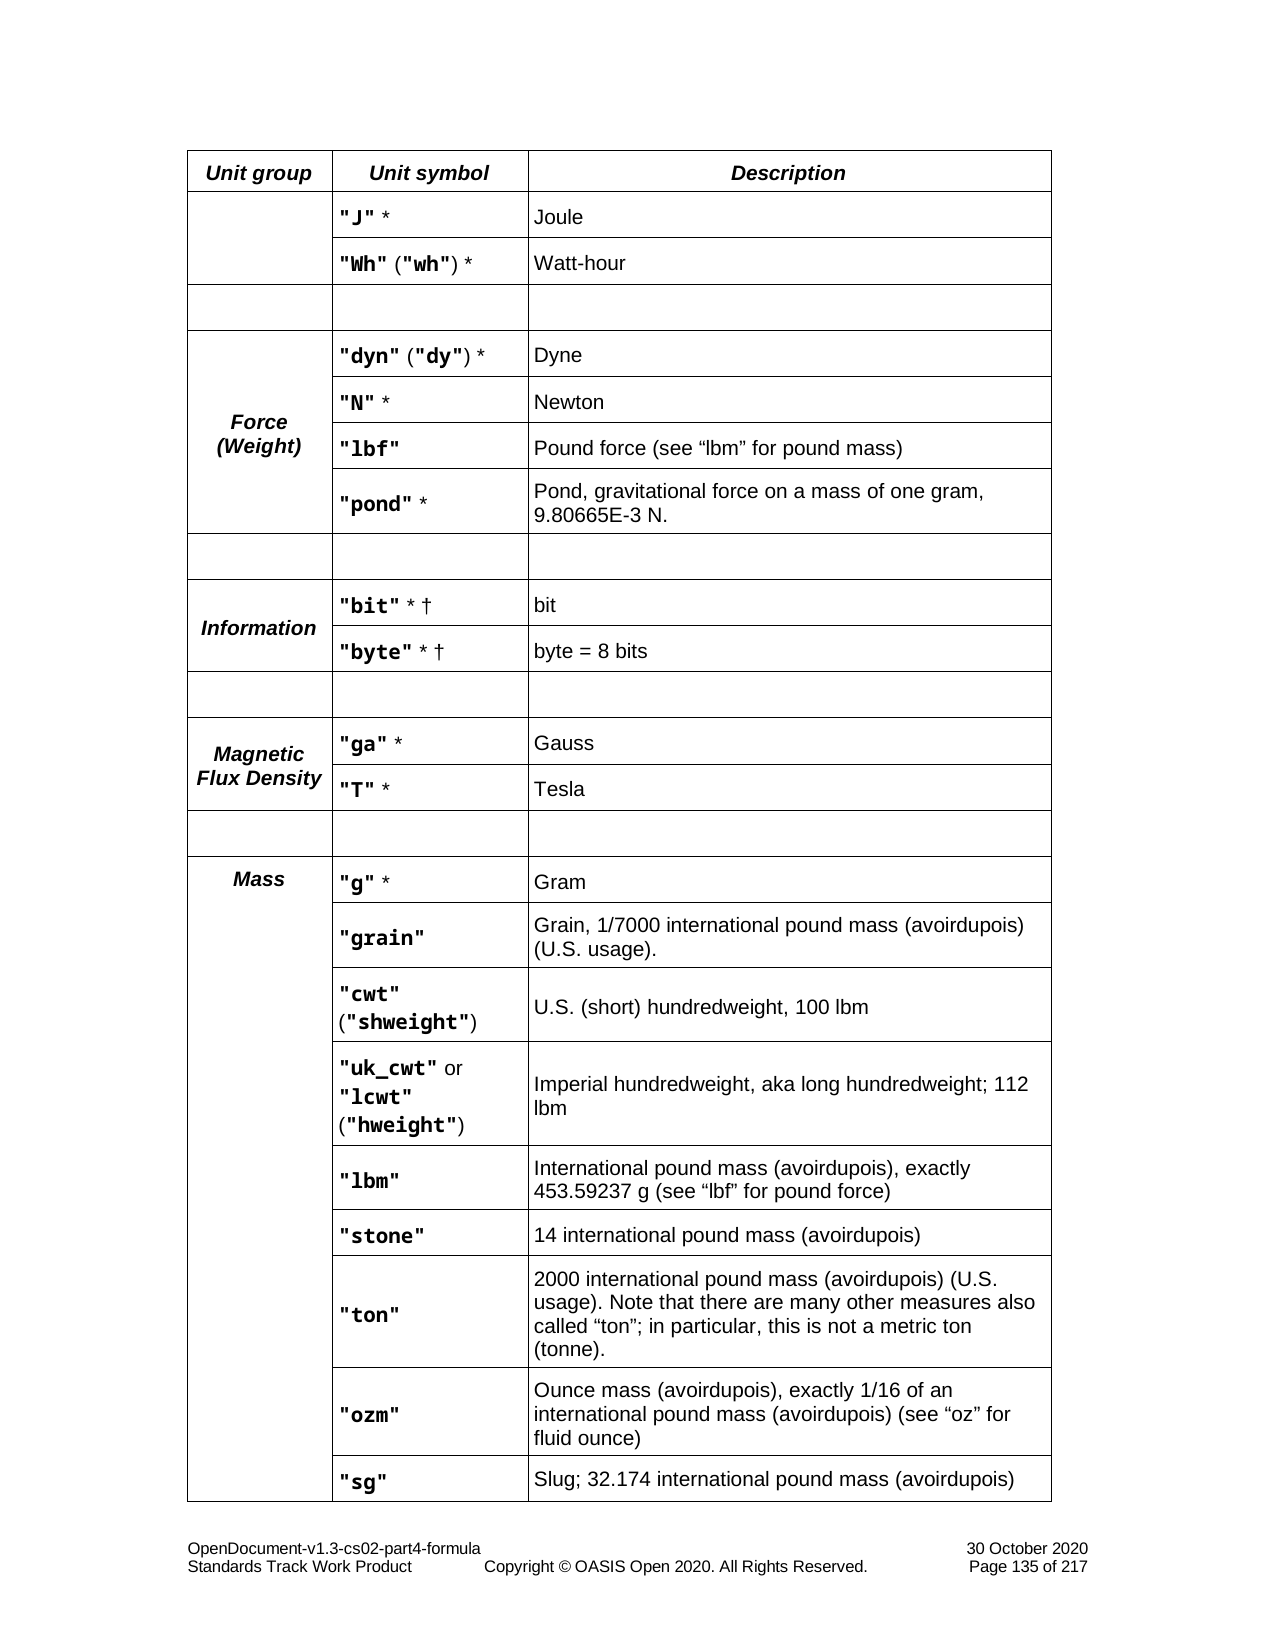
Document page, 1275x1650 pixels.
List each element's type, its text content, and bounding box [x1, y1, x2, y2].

table_cell "byte" * † [333, 626, 528, 671]
table_cell Watt-hour [529, 238, 1051, 283]
table_cell [188, 672, 332, 717]
table_header "dyn" ("dy") * [333, 331, 528, 376]
table_header Gauss [529, 718, 1051, 763]
table_cell Pond, gravitational force on a mass of one gram, 9.80665E-3 N. [529, 469, 1051, 533]
table_cell Ounce mass (avoirdupois), exactly 1/16 of an international pound mass (avoirdupois) (see “oz” for fluid ounce) [529, 1368, 1051, 1455]
table_cell "ton" [333, 1256, 528, 1367]
table_cell International pound mass (avoirdupois), exactly 453.59237 g (see “lbf” for pound force) [529, 1146, 1051, 1209]
table_header "g" * [333, 857, 528, 902]
table_cell "J" * [333, 192, 528, 237]
table_cell [188, 285, 332, 329]
table_cell "uk_cwt" or "lcwt" ("hweight") [333, 1042, 528, 1144]
table_cell [188, 192, 332, 283]
table_cell [529, 811, 1051, 856]
table_cell "sg" [333, 1456, 528, 1501]
table_cell Mass [188, 857, 332, 1501]
table_cell Information [188, 580, 332, 671]
table_header Description [529, 151, 1051, 191]
table_cell "cwt" ("shweight") [333, 968, 528, 1041]
table_cell 14 international pound mass (avoirdupois) [529, 1210, 1051, 1255]
table_cell "lbf" [333, 423, 528, 468]
table_cell 2000 international pound mass (avoirdupois) (U.S. usage). Note that there are many other measures also called “ton”; in particular, this is not a metric ton (tonne). [529, 1256, 1051, 1367]
table_cell "grain" [333, 903, 528, 967]
table_cell "stone" [333, 1210, 528, 1255]
table_header "ga" * [333, 718, 528, 763]
table_cell "pond" * [333, 469, 528, 533]
table_cell [529, 534, 1051, 579]
table_header Unit symbol [333, 151, 528, 191]
table_cell "lbm" [333, 1146, 528, 1209]
table_cell Tesla [529, 765, 1051, 809]
table_cell [188, 811, 332, 856]
table_cell [333, 672, 528, 717]
table_cell Pound force (see “lbm” for pound mass) [529, 423, 1051, 468]
table_cell Newton [529, 377, 1051, 422]
table_cell Force (Weight) [188, 331, 332, 533]
table_cell byte = 8 bits [529, 626, 1051, 671]
table_cell U.S. (short) hundredweight, 100 lbm [529, 968, 1051, 1041]
table_header Dyne [529, 331, 1051, 376]
table_cell [333, 534, 528, 579]
table_header "bit" * † [333, 580, 528, 625]
table_cell "Wh" ("wh") * [333, 238, 528, 283]
table_header Gram [529, 857, 1051, 902]
table_cell [529, 285, 1051, 329]
table_cell "T" * [333, 765, 528, 809]
table_cell Joule [529, 192, 1051, 237]
table_cell Imperial hundredweight, aka long hundredweight; 112 lbm [529, 1042, 1051, 1144]
table_cell [529, 672, 1051, 717]
table_cell [333, 811, 528, 856]
table_cell [188, 534, 332, 579]
table_header Unit group [188, 151, 332, 191]
table_cell Grain, 1/7000 international pound mass (avoirdupois) (U.S. usage). [529, 903, 1051, 967]
table_cell "N" * [333, 377, 528, 422]
table_cell Slug; 32.174 international pound mass (avoirdupois) [529, 1456, 1051, 1501]
table_cell [333, 285, 528, 329]
table_header bit [529, 580, 1051, 625]
table_cell "ozm" [333, 1368, 528, 1455]
table_cell Magnetic Flux Density [188, 718, 332, 809]
